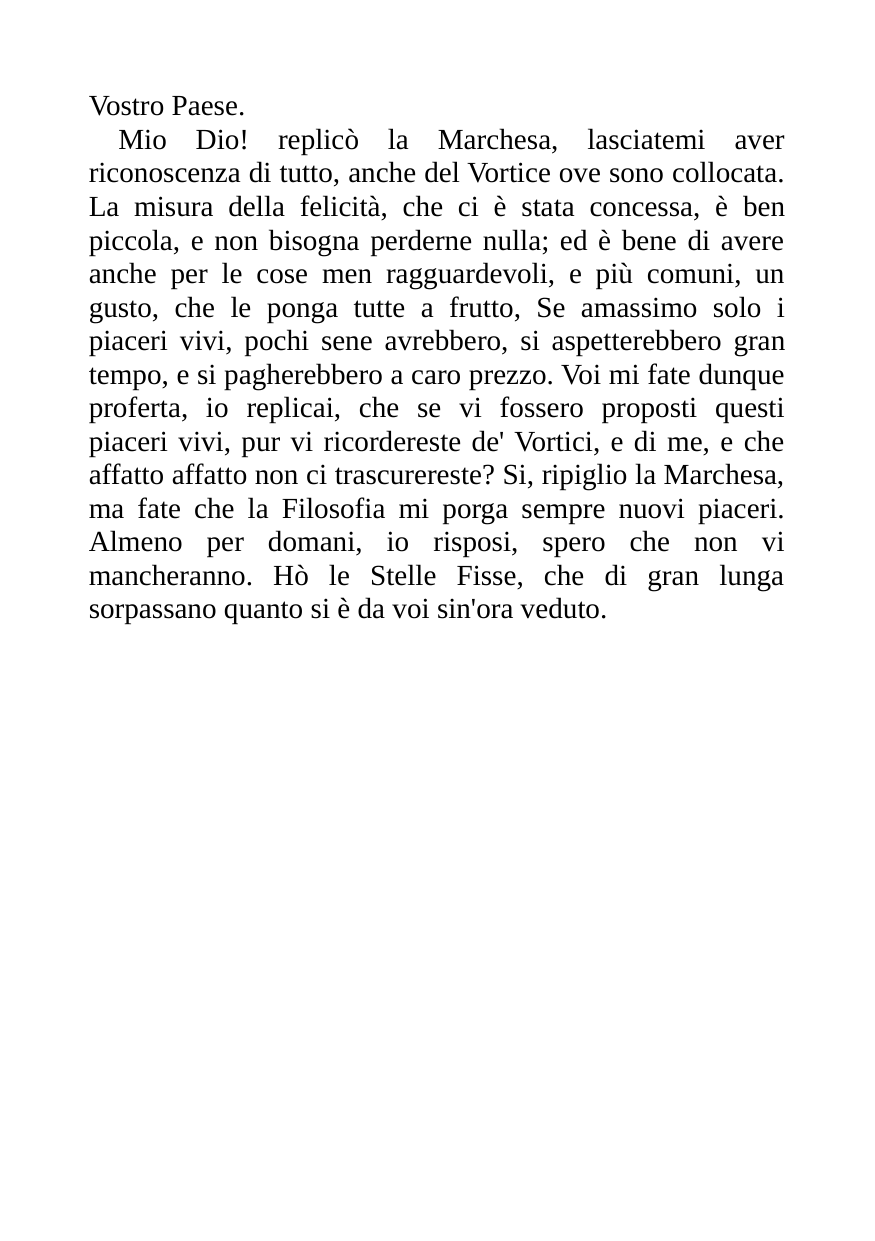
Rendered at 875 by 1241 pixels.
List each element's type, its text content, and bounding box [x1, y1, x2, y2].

text Mio Dio! replicò la Marchesa, lasciatemi aver riconoscenza di tutto, anche del Vortice ove sono collocata. La misura della felicità, che ci è stata concessa, è ben piccola, e non bisogna perderne nulla; ed è bene di avere anche per le cose men ragguardevoli, e più comuni, un gusto, che le ponga tutte a frutto, Se amassimo solo i piaceri vivi, pochi sene avrebbero, si aspetterebbero gran tempo, e si pagherebbero a caro prezzo. Voi mi fate dunque proferta, io replicai, che se vi fossero proposti questi piaceri vivi, pur vi ricordereste de' Vortici, e di me, e che affatto affatto non ci trascurereste? Si, ripiglio la Marchesa, ma fate che la Filosofia mi porga sempre nuovi piaceri. Almeno per domani, io risposi, spero che non vi mancheranno. Hò le Stelle Fisse, che di gran lunga sorpassano quanto si è da voi sin'ora veduto. [88, 122, 786, 625]
text Vostro Paese. [88, 88, 786, 122]
